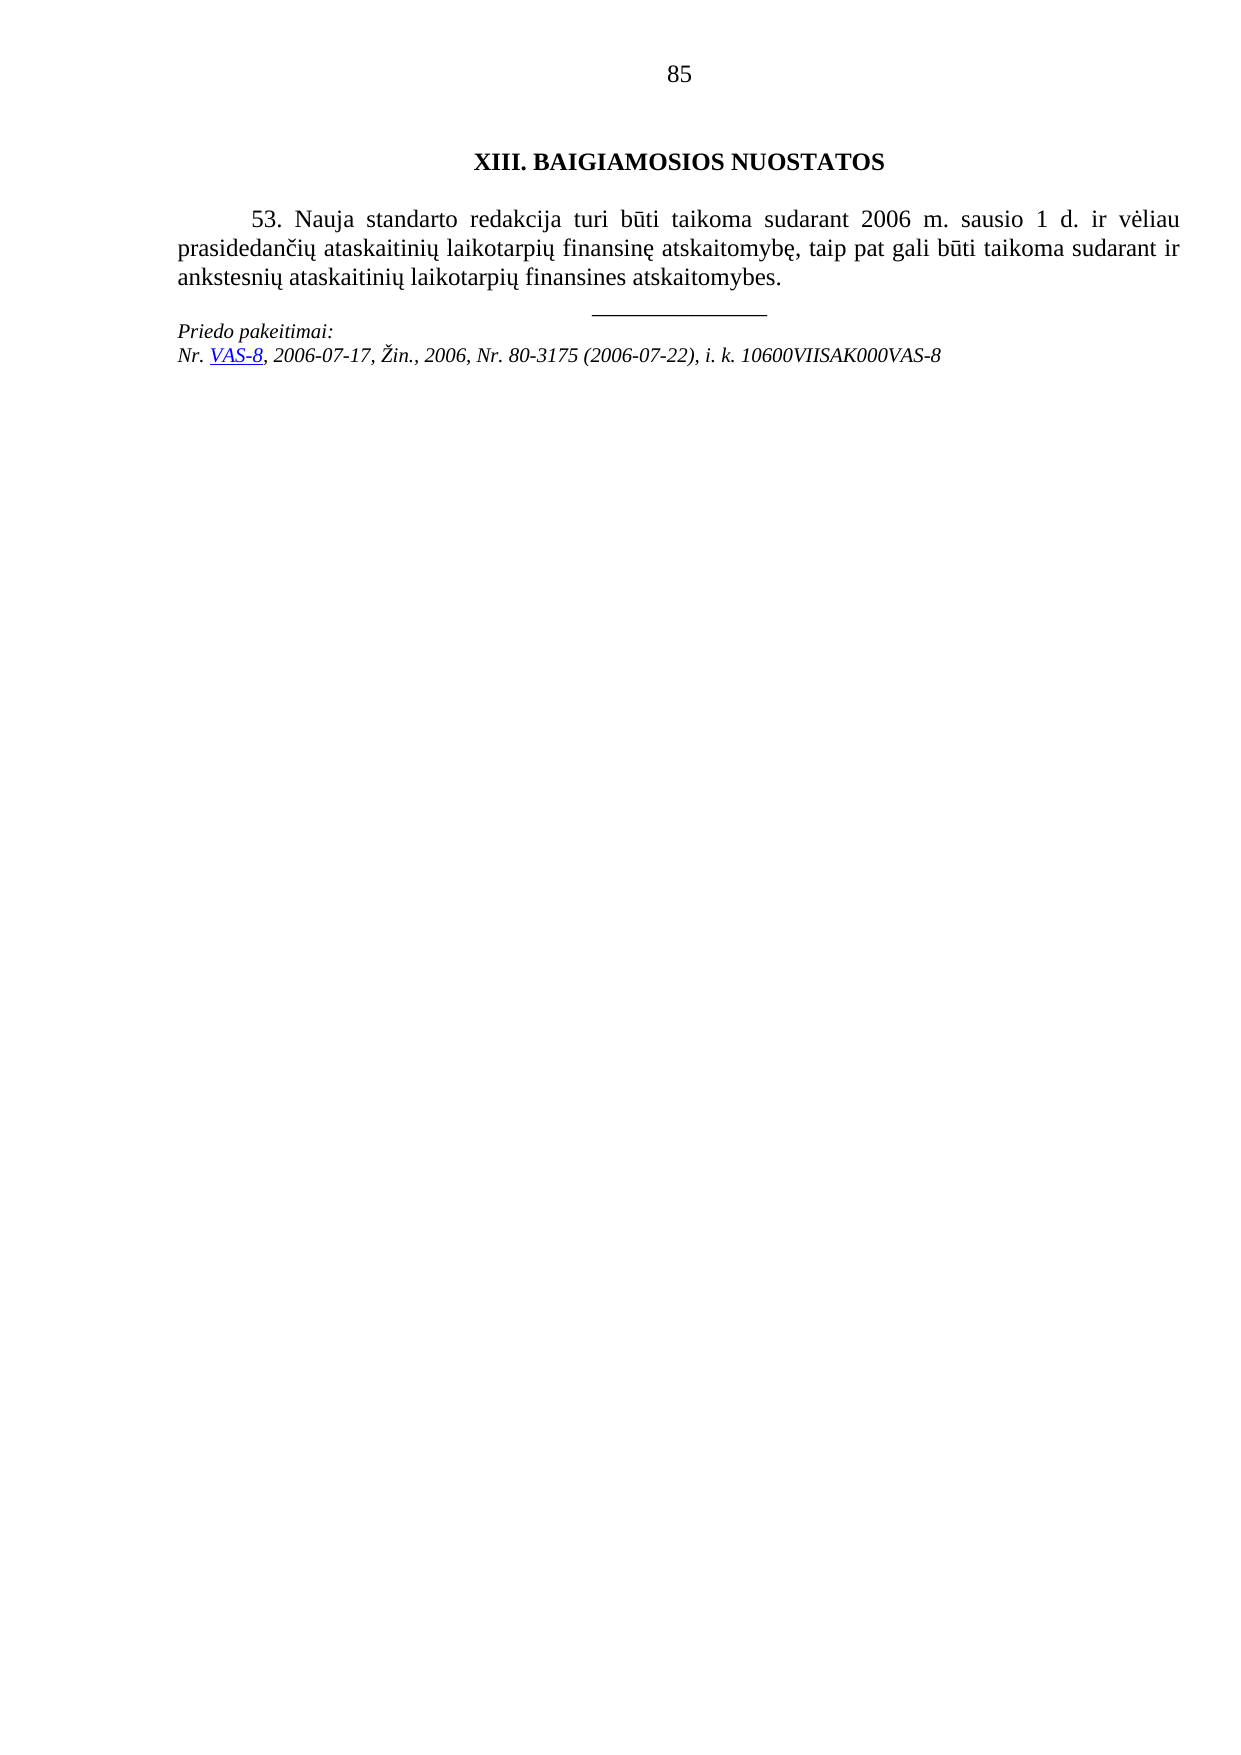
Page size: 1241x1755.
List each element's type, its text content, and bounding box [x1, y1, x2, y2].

text ______________ [177, 291, 1181, 319]
text XIII. BAIGIAMOSIOS NUOSTATOS [177, 147, 1181, 176]
text Priedo pakeitimai: [177, 319, 1181, 343]
text Nr. VAS-8, 2006-07-17, Žin., 2006, Nr. 80-3175 (2006-07-22), i. k. 10600VIISAK000VAS-8 [177, 343, 1181, 367]
text 53. Nauja standarto redakcija turi būti taikoma sudarant 2006 m. sausio 1 d. ir vėliau prasidedančių ataskaitinių laikotarpių finansinę atskaitomybę, taip pat gali būti taikoma sudarant ir ankstesnių ataskaitinių laikotarpių finansines atskaitomybes. [177, 204, 1181, 291]
